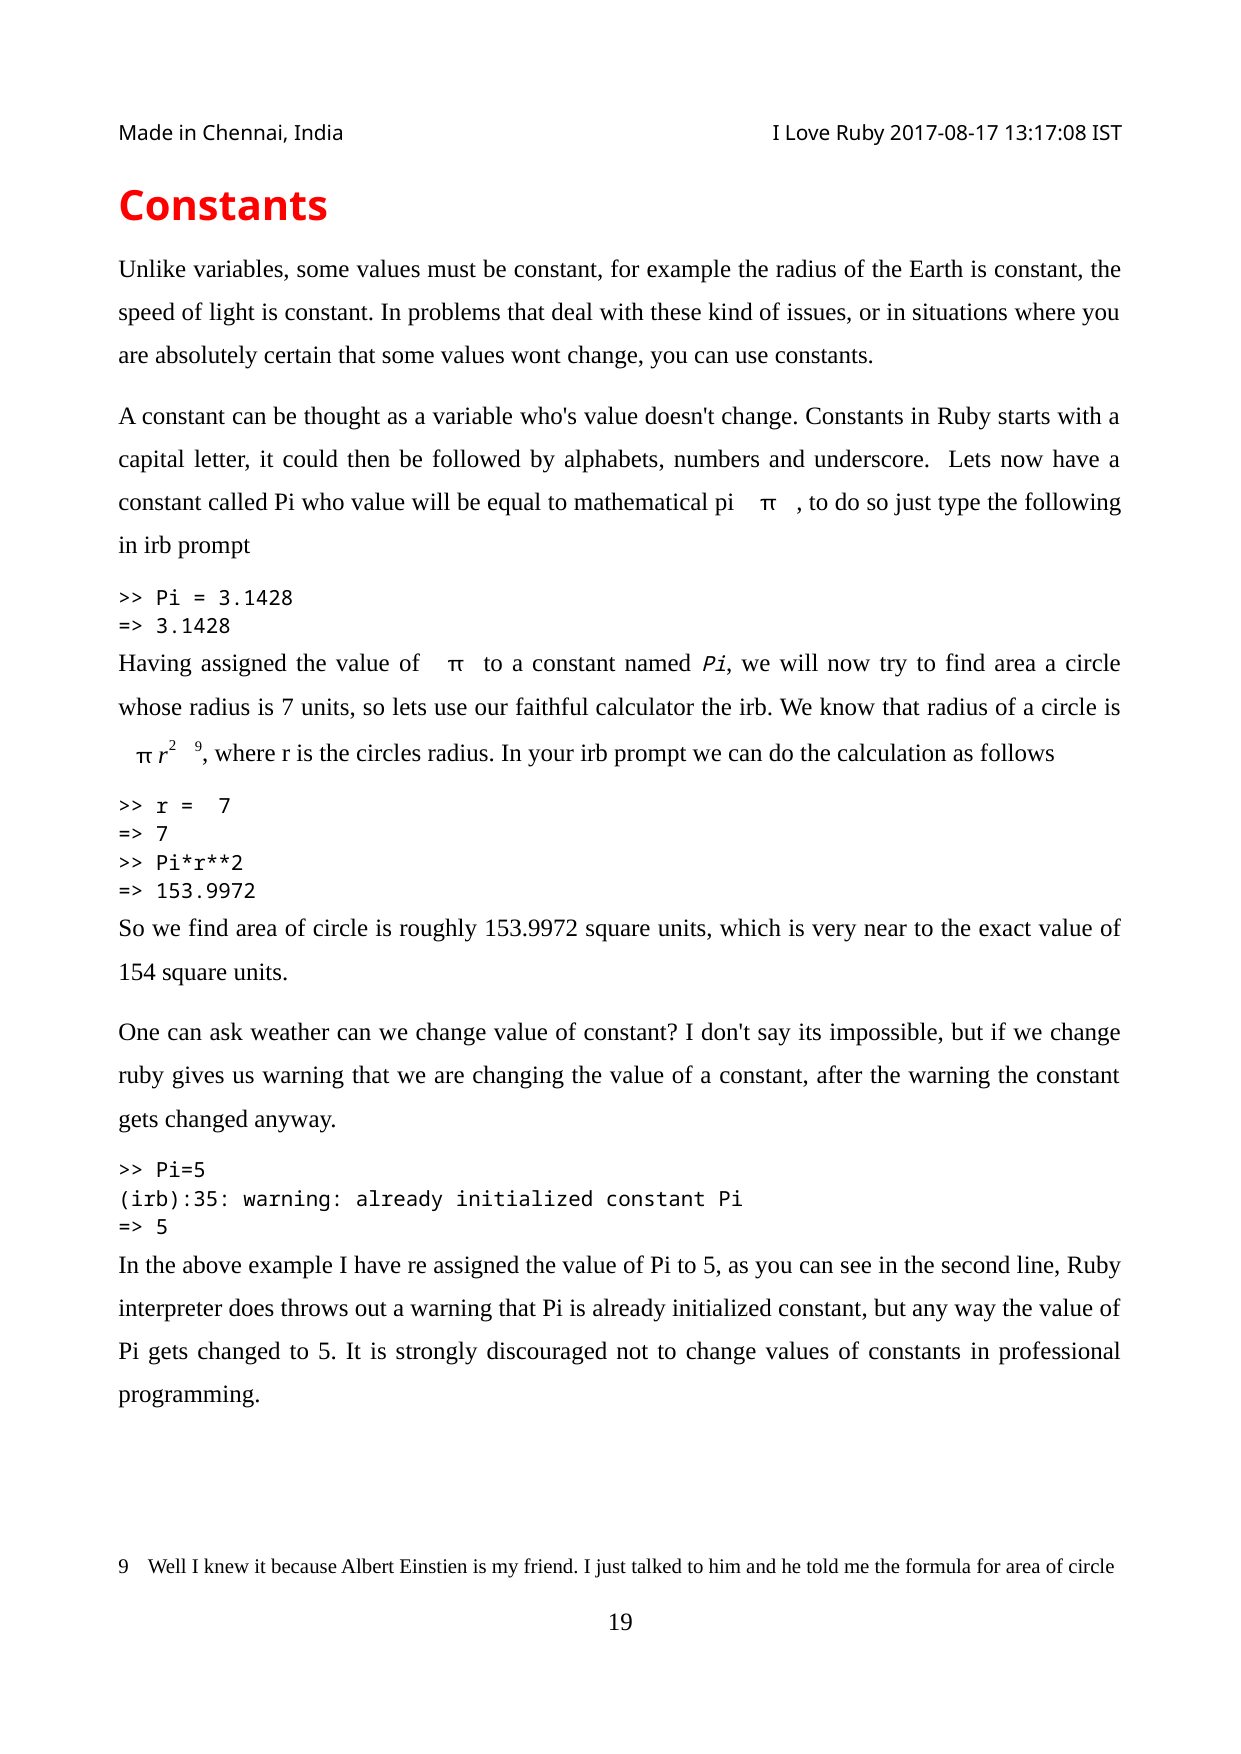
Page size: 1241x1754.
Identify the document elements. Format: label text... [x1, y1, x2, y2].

text >> Pi*r**2 [118, 848, 1122, 876]
text => 153.9972 [118, 876, 1122, 904]
text Well I knew it because Albert Einstien is my friend. I just talked to him and he told me the formula for area of circle [118, 1553, 1122, 1578]
text One can ask weather can we change value of constant? I don't say its impossible, but if we change ruby gives us warning that we are changing the value of a constant, after the warning the constant gets changed anyway. [118, 1017, 1122, 1132]
text => 3.1428 [118, 611, 1122, 639]
text (irb):35: warning: already initialized constant Pi [118, 1184, 1122, 1212]
text Having assigned the value of to a constant named Pi, we will now try to find area a circle whose radius is 7 units, so lets use our faithful calculator the irb. We know that radius of a circle is , where r is the circles radius. In your irb prompt we can do the calculation as follows [118, 648, 1122, 768]
text A constant can be thought as a variable who's value doesn't change. Constants in Ruby starts with a capital letter, it could then be followed by alphabets, numbers and underscore. Lets now have a constant called Pi who value will be equal to mathematical pi , to do so just type the following in irb prompt [118, 401, 1122, 559]
text >> Pi = 3.1428 [118, 583, 1122, 611]
text >> r = 7 [118, 791, 1122, 819]
text In the above example I have re assigned the value of Pi to 5, as you can see in the second line, Ruby interpreter does throws out a warning that Pi is already initialized constant, but any way the value of Pi gets changed to 5. It is strongly discouraged not to change values of constants in professional programming. [118, 1250, 1122, 1408]
text So we find area of circle is roughly 153.9972 square units, which is very near to the exact value of 154 square units. [118, 913, 1122, 985]
text => 7 [118, 819, 1122, 848]
text => 5 [118, 1212, 1122, 1241]
text >> Pi=5 [118, 1156, 1122, 1184]
text Unlike variables, some values must be constant, for example the radius of the Earth is constant, the speed of light is constant. In problems that deal with these kind of issues, or in situations where you are absolutely certain that some values wont change, you can use constants. [118, 254, 1122, 369]
subtitle Constants [118, 176, 1122, 233]
